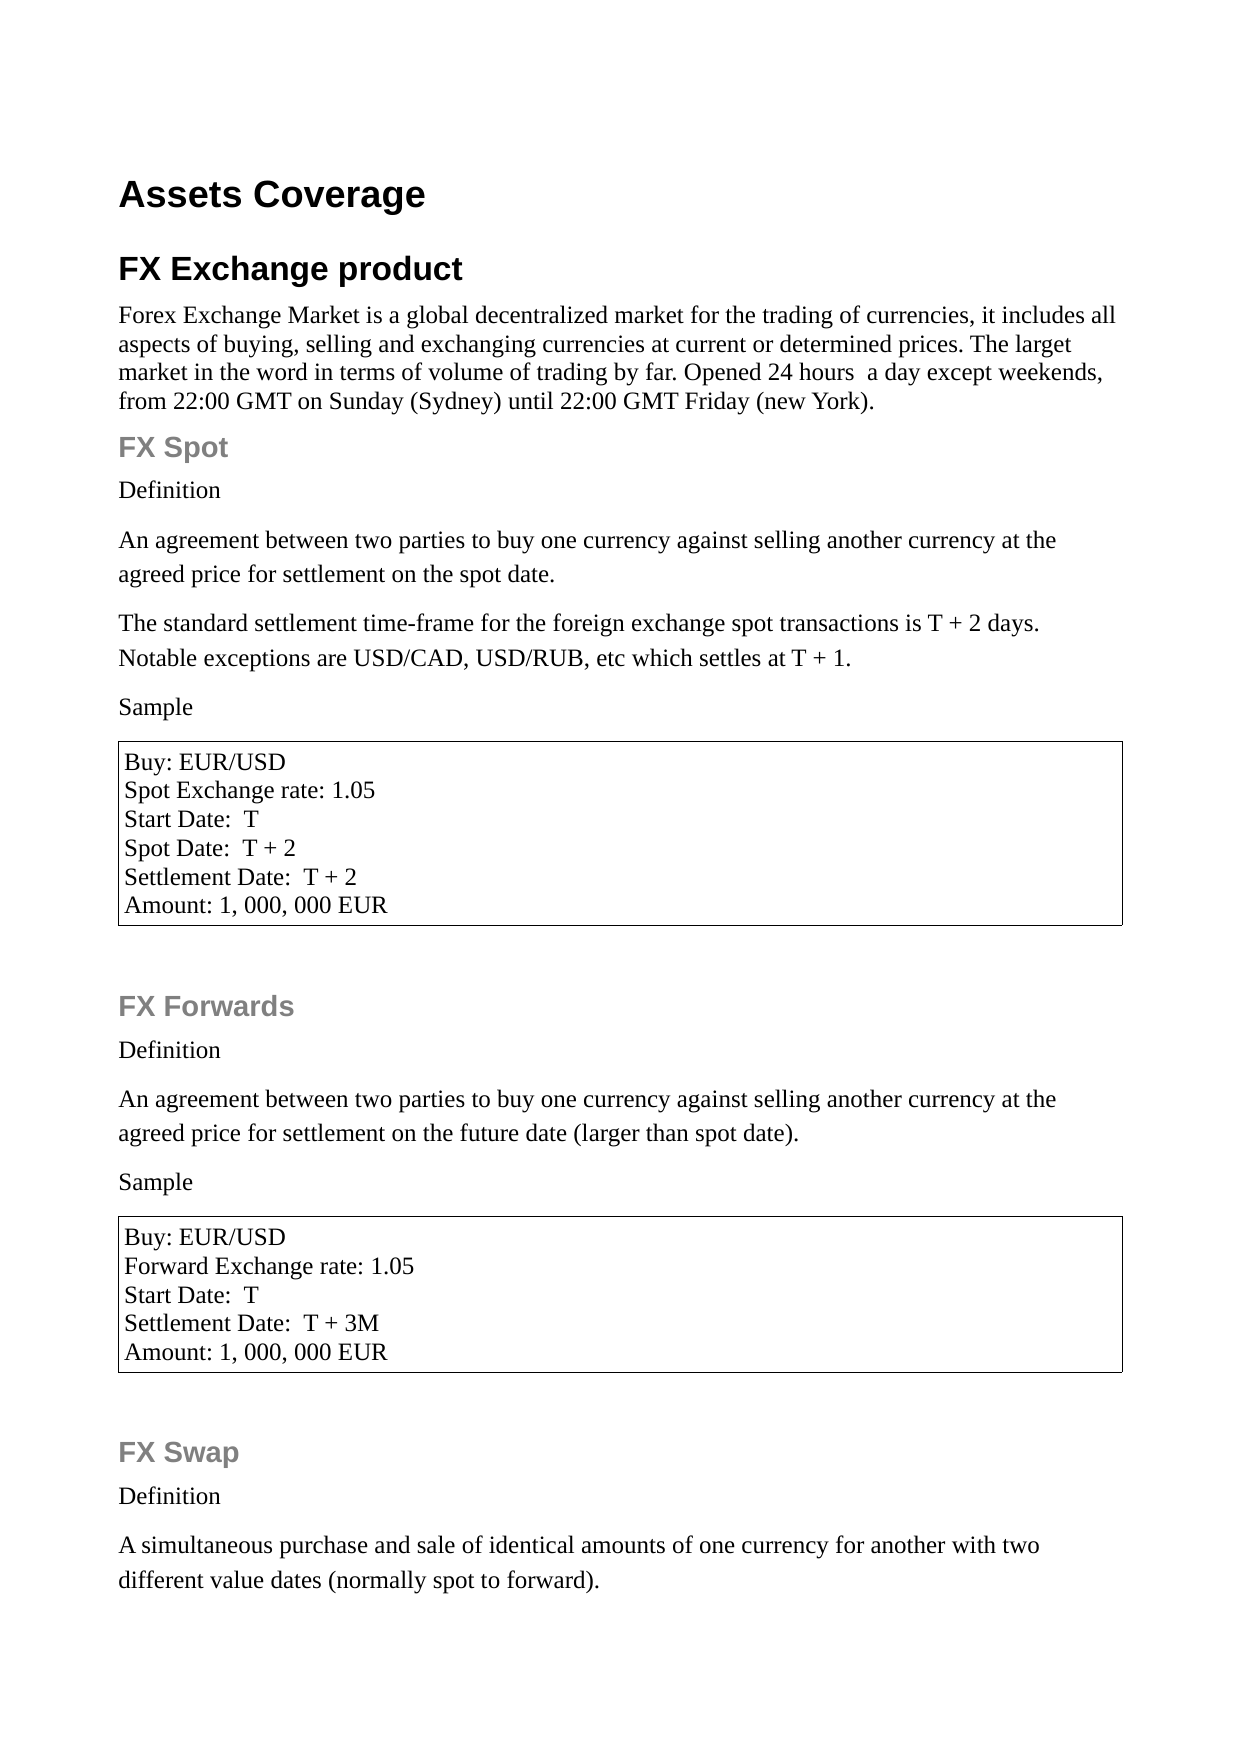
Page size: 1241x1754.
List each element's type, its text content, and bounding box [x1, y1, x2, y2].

subtitle Assets Coverage [118, 172, 1122, 216]
text Sample [118, 1167, 1122, 1196]
text An agreement between two parties to buy one currency against selling another currency at the agreed price for settlement on the future date (larger than spot date). [118, 1084, 1122, 1147]
text Forex Exchange Market is a global decentralized market for the trading of currencies, it includes all aspects of buying, selling and exchanging currencies at current or determined prices. The larget market in the word in terms of volume of trading by far. Opened 24 hours a day except weekends, from 22:00 GMT on Sunday (Sydney) until 22:00 GMT Friday (new York). [118, 300, 1122, 415]
subtitle FX Forwards [118, 989, 1122, 1022]
text Definition [118, 1035, 1122, 1063]
table_header Buy: EUR/USD Forward Exchange rate: 1.05 Start Date: T Settlement Date: T + 3M Amount: 1, 000, 000 EUR [119, 1217, 1122, 1372]
subtitle FX Swap [118, 1435, 1122, 1469]
text Definition [118, 476, 1122, 504]
table_header Buy: EUR/USD Spot Exchange rate: 1.05 Start Date: T Spot Date: T + 2 Settlement Date: T + 2 Amount: 1, 000, 000 EUR [119, 742, 1122, 925]
text An agreement between two parties to buy one currency against selling another currency at the agreed price for settlement on the spot date. [118, 525, 1122, 588]
text Definition [118, 1481, 1122, 1510]
text The standard settlement time-frame for the foreign exchange spot transactions is T + 2 days. Notable exceptions are USD/CAD, USD/RUB, etc which settles at T + 1. [118, 608, 1122, 671]
text Sample [118, 692, 1122, 721]
subtitle FX Spot [118, 429, 1122, 463]
text A simultaneous purchase and sale of identical amounts of one currency for another with two different value dates (normally spot to forward). [118, 1531, 1122, 1594]
subtitle FX Exchange product [118, 249, 1122, 287]
